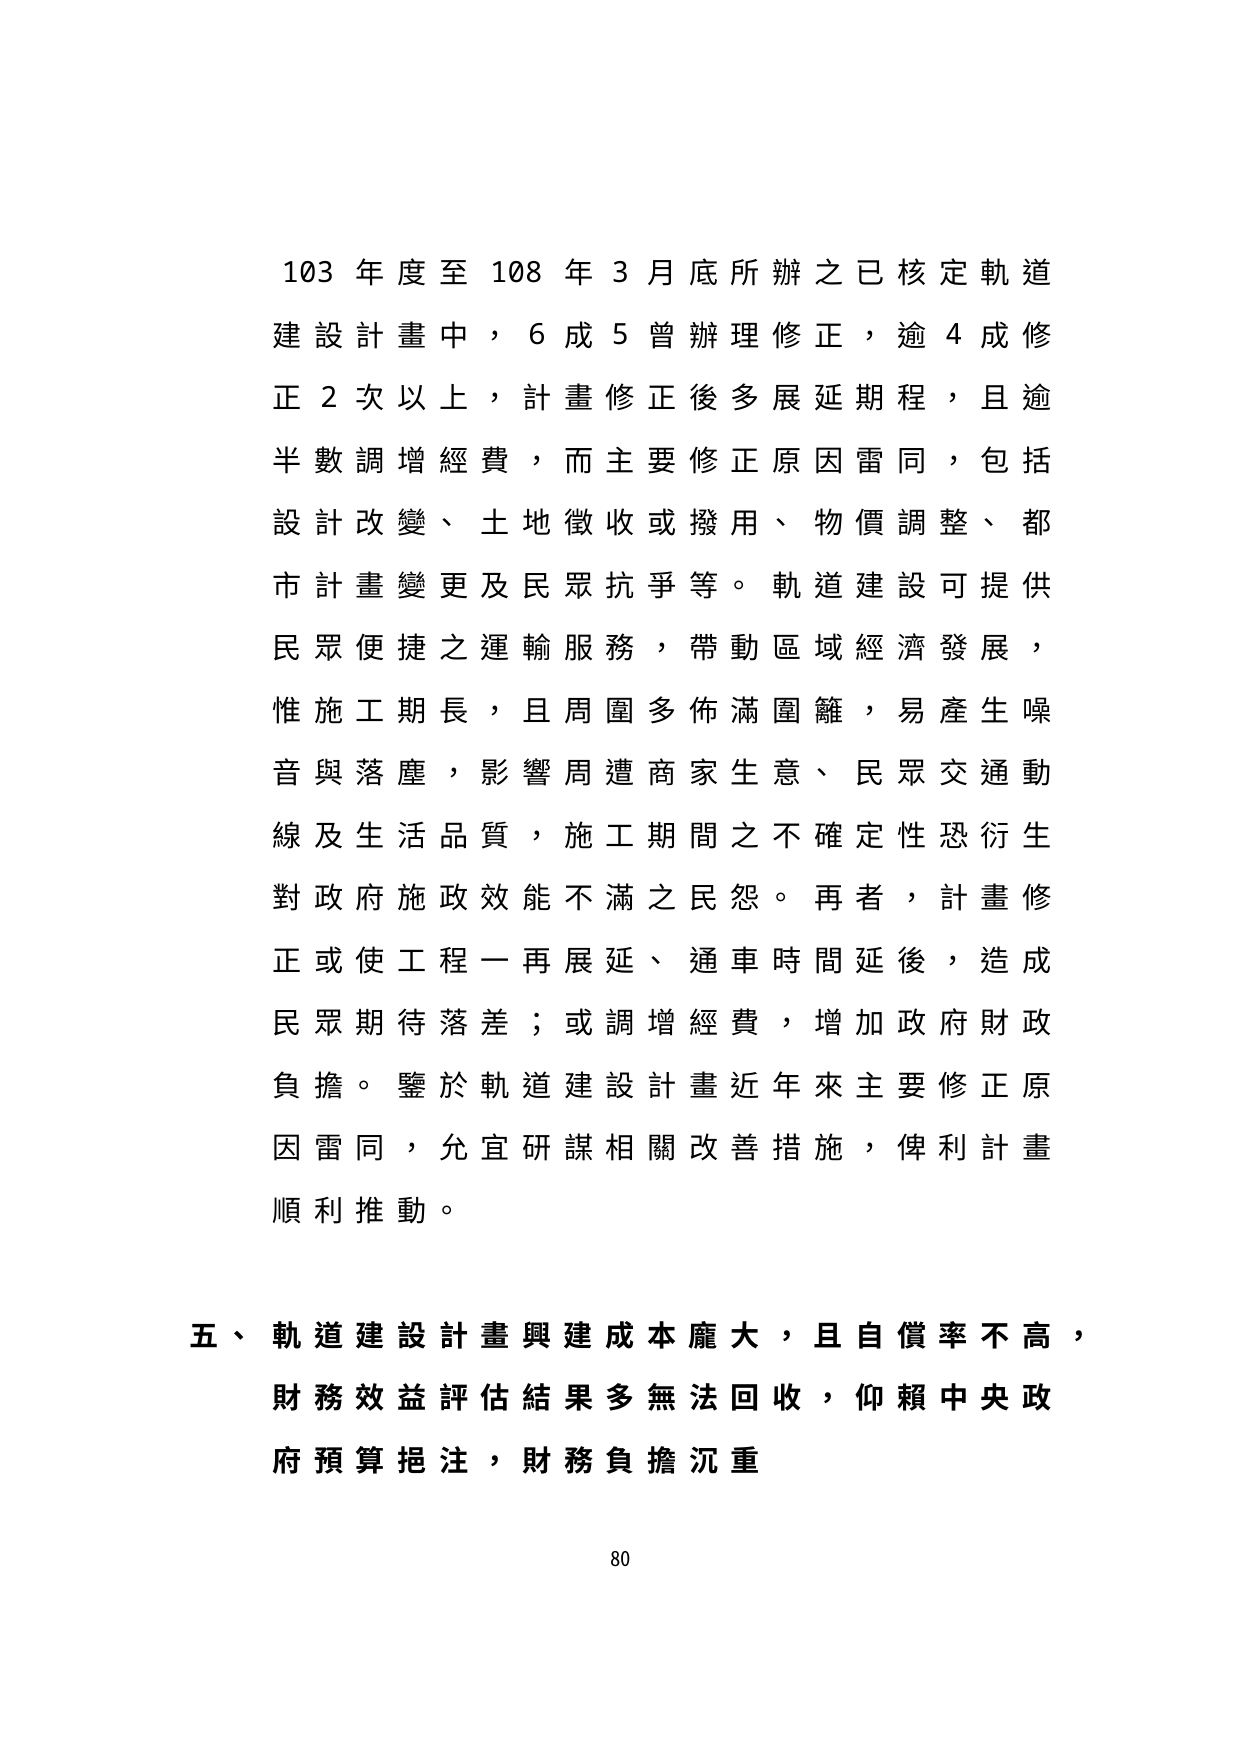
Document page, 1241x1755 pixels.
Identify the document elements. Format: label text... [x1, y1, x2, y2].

text 103年度至108年3月底所辦之已核定軌道建設計畫中，6成5曾辦理修正，逾4成修正2次以上，計畫修正後多展延期程，且逾半數調增經費，而主要修正原因雷同，包括設計改變、土地徵收或撥用、物價調整、都市計畫變更及民眾抗爭等。軌道建設可提供民眾便捷之運輸服務，帶動區域經濟發展，惟施工期長，且周圍多佈滿圍籬，易產生噪音與落塵，影響周遭商家生意、民眾交通動線及生活品質，施工期間之不確定性恐衍生對政府施政效能不滿之民怨。再者，計畫修正或使工程一再展延、通車時間延後，造成民眾期待落差；或調增經費，增加政府財政負擔。鑒於軌道建設計畫近年來主要修正原因雷同，允宜研謀相關改善措施，俾利計畫順利推動。 [242, 229, 1058, 1229]
text 五、軌道建設計畫興建成本龐大，且自償率不高，財務效益評估結果多無法回收，仰賴中央政府預算挹注，財務負擔沉重 [183, 1292, 1058, 1479]
